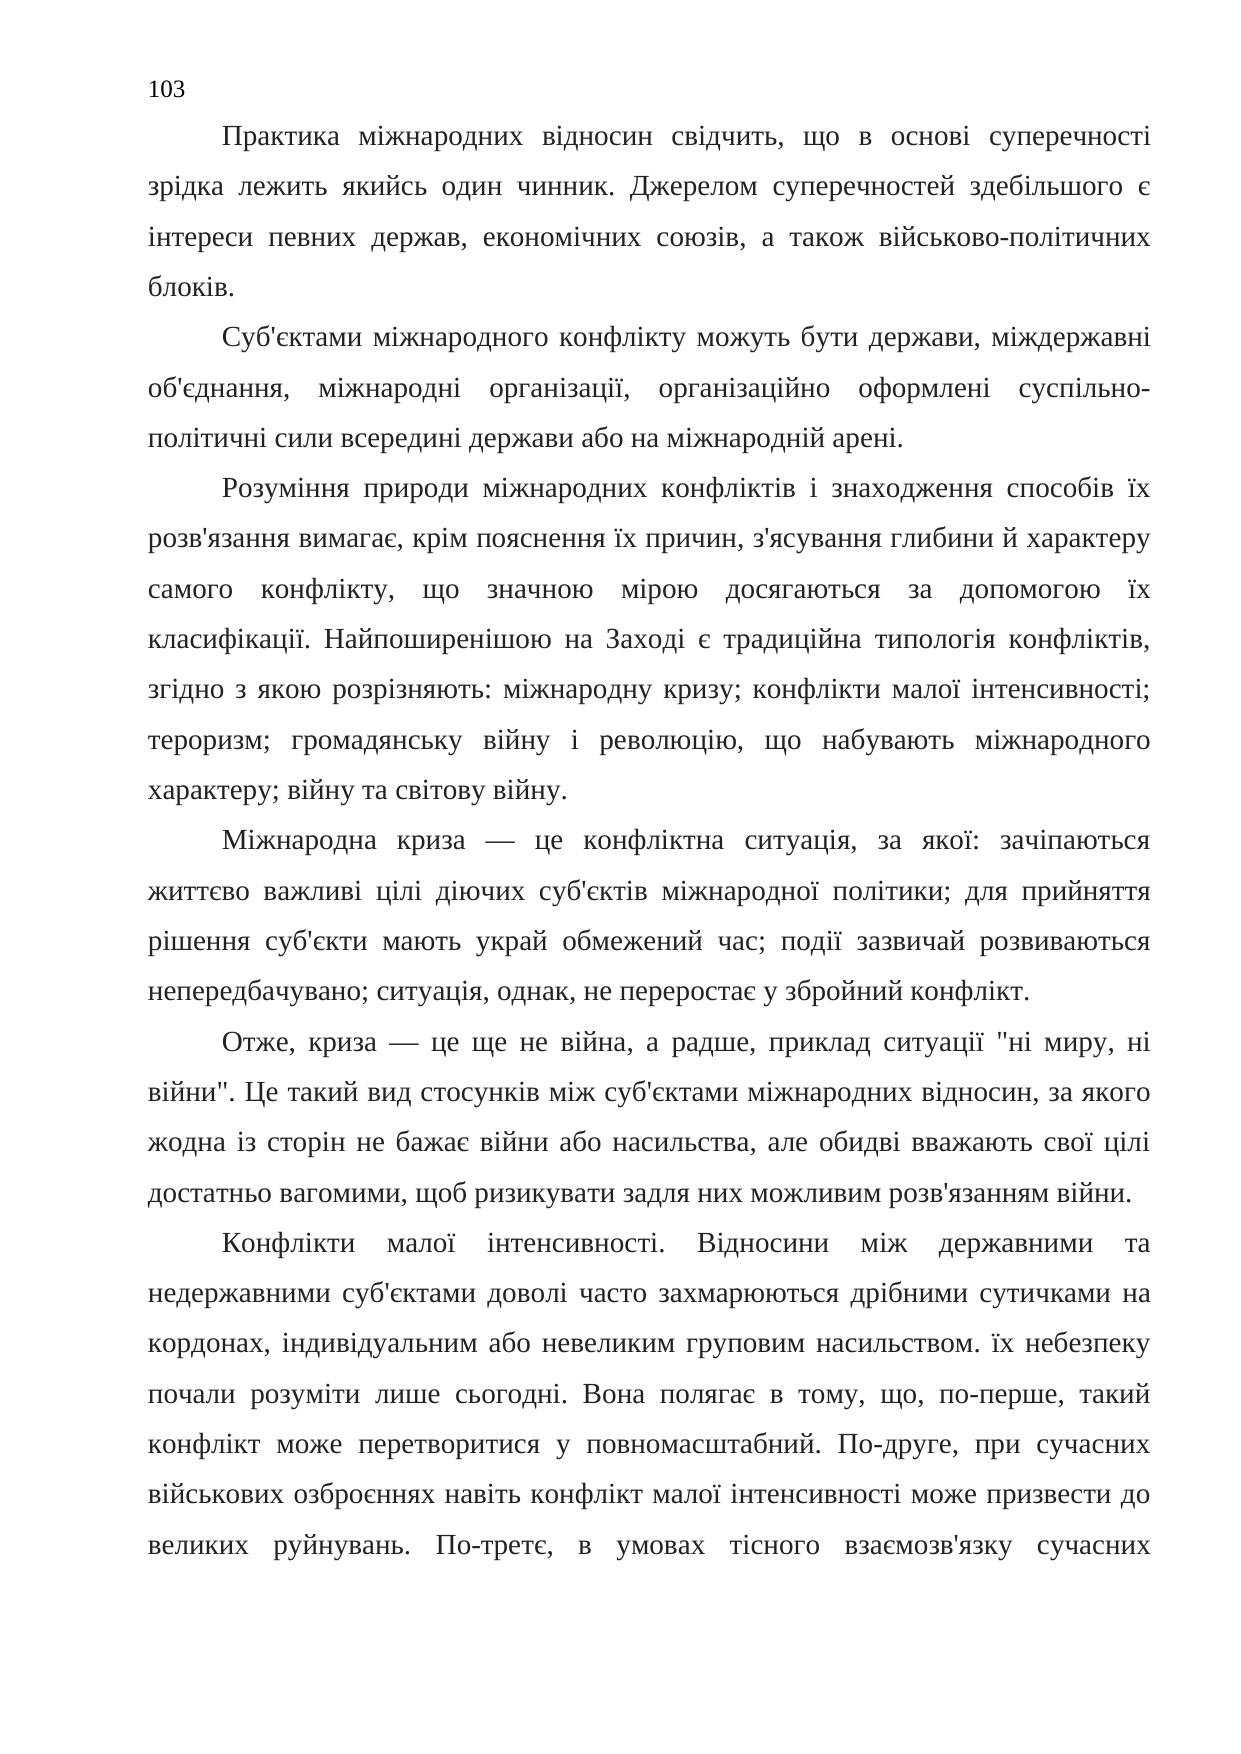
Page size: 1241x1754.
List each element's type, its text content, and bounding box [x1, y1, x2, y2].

text Міжнародна криза — це конфліктна ситуація, за якої: зачіпаються життєво важливі цілі діючих суб'єктів міжнародної політики; для прийняття рішення суб'єкти мають украй обмежений час; події зазвичай розвиваються непередбачувано; ситуація, однак, не переростає у збройний конфлікт. [148, 822, 1152, 1007]
text Практика міжнародних відносин свідчить, що в основі суперечності зрідка лежить якийсь один чинник. Джерелом суперечностей здебільшого є інтереси певних держав, економічних союзів, а також військово-політичних блоків. [148, 118, 1152, 303]
text Отже, криза — це ще не війна, а радше, приклад ситуації "ні миру, ні війни". Це такий вид стосунків між суб'єктами міжнародних відносин, за якого жодна із сторін не бажає війни або насильства, але обидві вважають свої цілі достатньо вагомими, щоб ризикувати задля них можливим розв'язанням війни. [148, 1024, 1152, 1208]
text Конфлікти малої інтенсивності. Відносини між державними та недержавними суб'єктами доволі часто захмарюються дрібними сутичками на кордонах, індивідуальним або невеликим груповим насильством. їх небезпеку почали розуміти лише сьогодні. Вона полягає в тому, що, по-перше, такий конфлікт може перетворитися у повномасштабний. По-друге, при сучасних військових озброєннях навіть конфлікт малої інтенсивності може призвести до великих руйнувань. По-третє, в умовах тісного взаємозв'язку сучасних [148, 1225, 1152, 1560]
text Розуміння природи міжнародних конфліктів і знаходження способів їх розв'язання вимагає, крім пояснення їх причин, з'ясування глибини й характеру самого конфлікту, що значною мірою досягаються за допомогою їх класифікації. Найпоширенішою на Заході є традиційна типологія конфліктів, згідно з якою розрізняють: міжнародну кризу; конфлікти малої інтенсивності; тероризм; громадянську війну і революцію, що набувають міжнародного характеру; війну та світову війну. [148, 470, 1152, 806]
text Суб'єктами міжнародного конфлікту можуть бути держави, міждержавні об'єднання, міжнародні організації, організаційно оформлені суспільно-політичні сили всередині держави або на міжнародній арені. [148, 319, 1152, 453]
